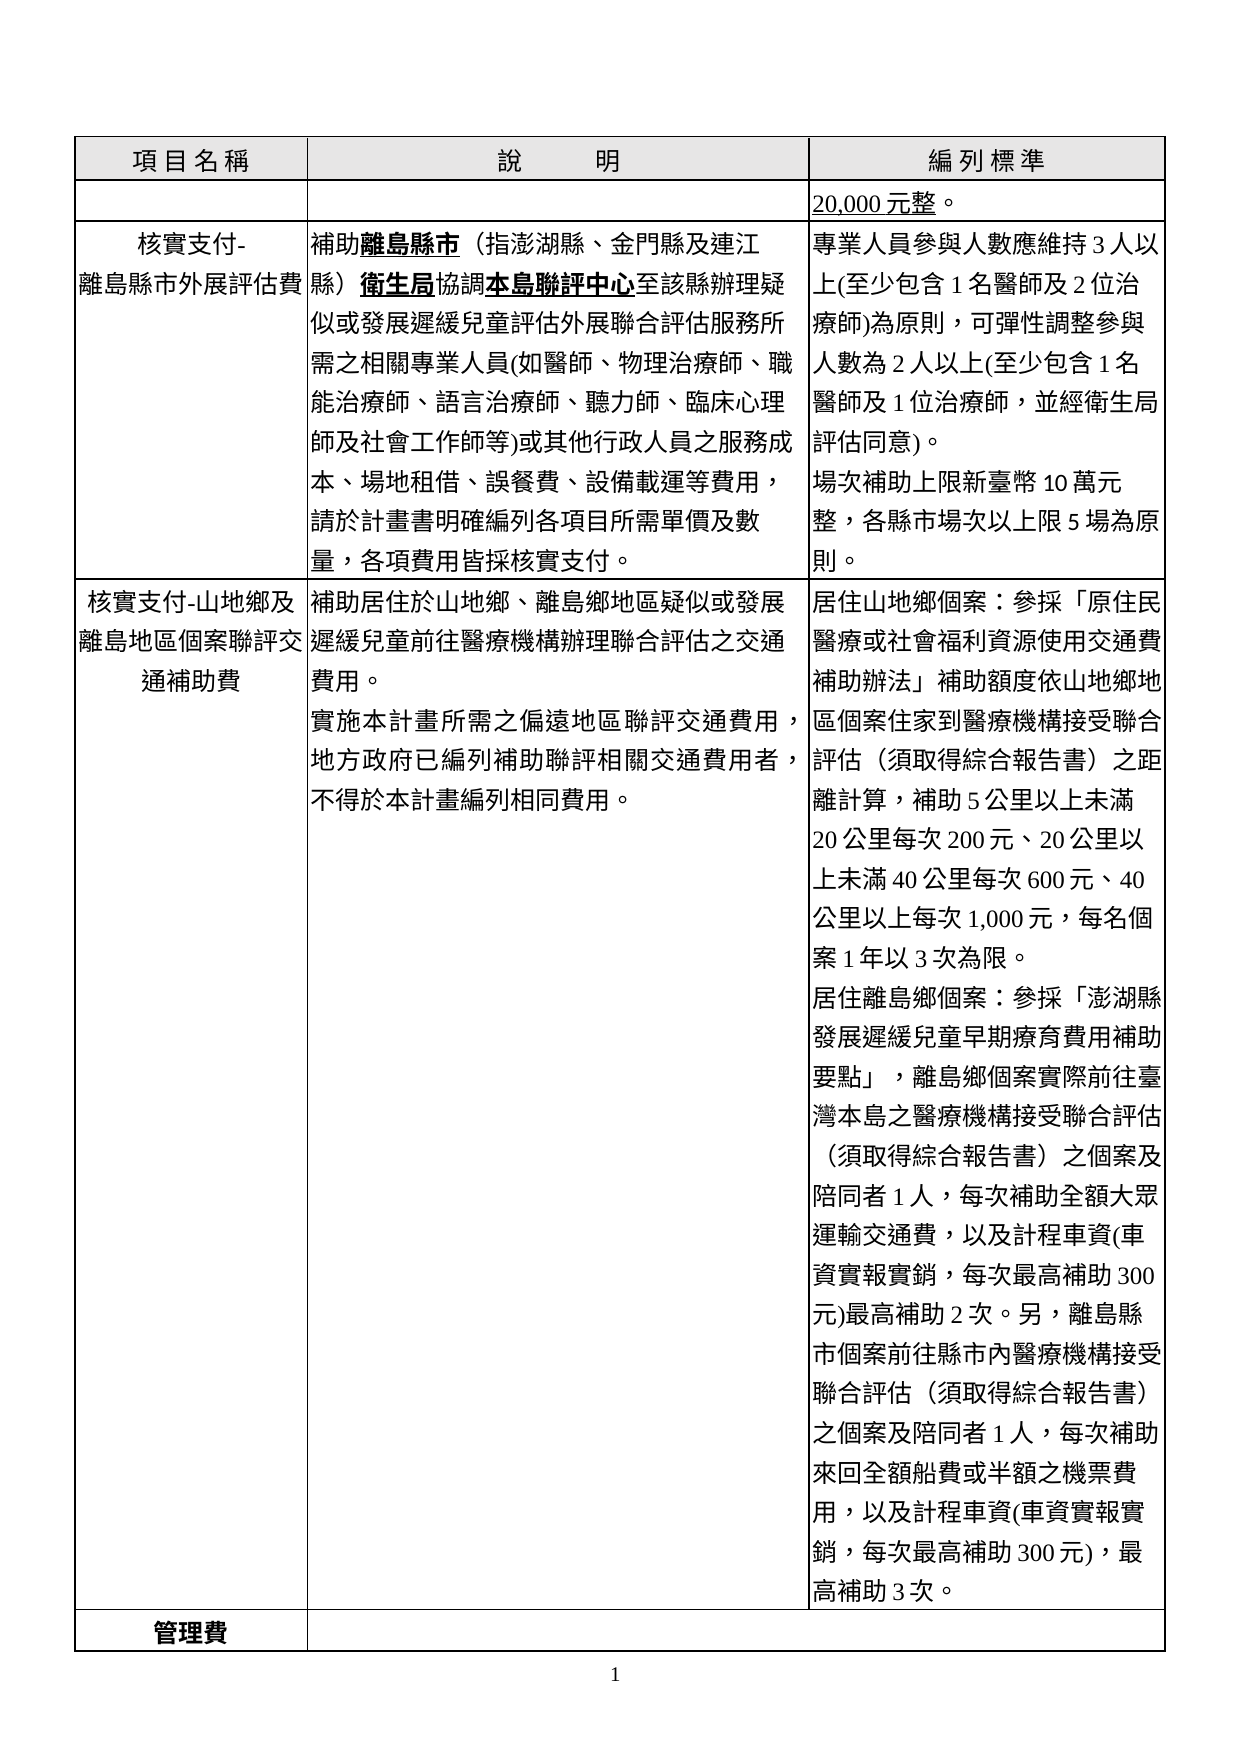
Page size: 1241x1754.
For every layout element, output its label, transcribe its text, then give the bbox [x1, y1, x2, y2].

table_cell 核實支付- 離島縣市外展評估費 [76, 222, 307, 578]
table_cell 專業人員參與人數應維持3人以上(至少包含1名醫師及2位治療師)為原則，可彈性調整參與人數為2人以上(至少包含1名醫師及1位治療師，並經衛生局評估同意)。 場次補助上限新臺幣10萬元整，各縣市場次以上限5場為原則。 [810, 222, 1164, 578]
table_cell 20,000元整。 [810, 181, 1164, 220]
table_cell [308, 181, 808, 220]
table_header 編 列 標 準 [810, 137, 1164, 179]
table_header 項 目 名 稱 [76, 137, 307, 179]
table_cell 補助離島縣市（指澎湖縣、金門縣及連江縣）衛生局協調本島聯評中心至該縣辦理疑似或發展遲緩兒童評估外展聯合評估服務所需之相關專業人員(如醫師、物理治療師、職能治療師、語言治療師、聽力師、臨床心理師及社會工作師等)或其他行政人員之服務成本、場地租借、誤餐費、設備載運等費用，請於計畫書明確編列各項目所需單價及數量，各項費用皆採核實支付。 [308, 222, 808, 578]
table_cell [308, 1610, 1164, 1650]
table_cell 補助居住於山地鄉、離島鄉地區疑似或發展遲緩兒童前往醫療機構辦理聯合評估之交通費用。 實施本計畫所需之偏遠地區聯評交通費用，地方政府已編列補助聯評相關交通費用者，不得於本計畫編列相同費用。 [308, 580, 808, 1609]
table_cell 核實支付-山地鄉及離島地區個案聯評交通補助費 [76, 580, 307, 1609]
table_cell 管理費 [76, 1610, 307, 1650]
table_cell [76, 181, 307, 220]
table_cell 居住山地鄉個案：參採「原住民醫療或社會福利資源使用交通費補助辦法」補助額度依山地鄉地區個案住家到醫療機構接受聯合評估（須取得綜合報告書）之距離計算，補助5公里以上未滿20公里每次200元、20公里以上未滿40公里每次600元、40公里以上每次1,000元，每名個案1年以3次為限。 居住離島鄉個案：參採「澎湖縣發展遲緩兒童早期療育費用補助要點」，離島鄉個案實際前往臺灣本島之醫療機構接受聯合評估（須取得綜合報告書）之個案及陪同者1人，每次補助全額大眾運輸交通費，以及計程車資(車資實報實銷，每次最高補助300元)最高補助2次。另，離島縣市個案前往縣市內醫療機構接受聯合評估（須取得綜合報告書）之個案及陪同者1人，每次補助來回全額船費或半額之機票費用，以及計程車資(車資實報實銷，每次最高補助300元)，最高補助3次。 [810, 580, 1164, 1609]
table_header 說 明 [308, 137, 809, 179]
